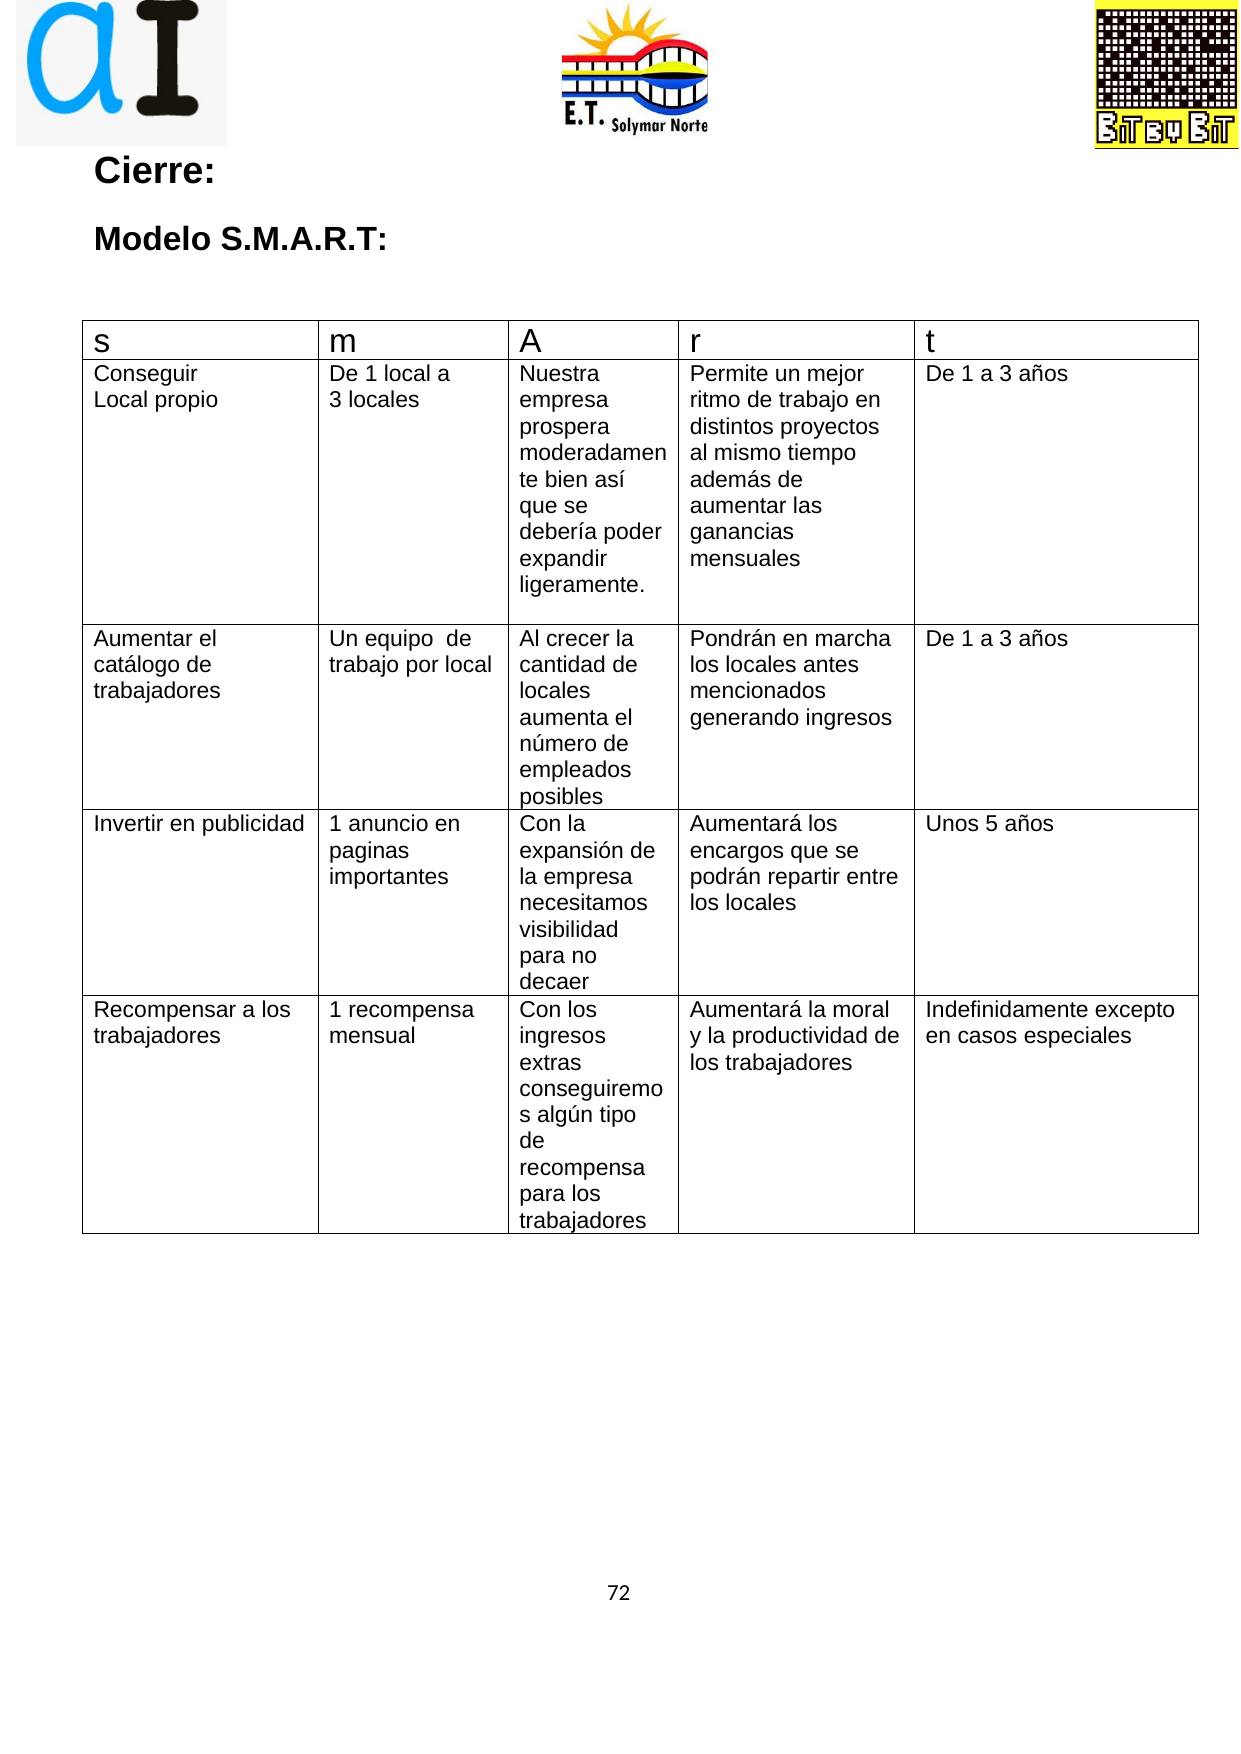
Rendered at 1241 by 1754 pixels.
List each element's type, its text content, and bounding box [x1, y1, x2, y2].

table_cell De 1 a 3 años [915, 360, 1198, 624]
picture [1094, 0, 1239, 149]
table_cell Conseguir Local propio [83, 360, 318, 624]
table_cell Al crecer la cantidad de locales aumenta el número de empleados posibles [509, 625, 678, 809]
table_cell Indefinidamente excepto en casos especiales [915, 996, 1198, 1233]
table_header r [679, 321, 914, 359]
table_cell Unos 5 años [915, 810, 1198, 995]
subtitle Modelo S.M.A.R.T: [94, 218, 1143, 257]
table_cell Invertir en publicidad [83, 810, 318, 995]
table_header t [915, 321, 1198, 359]
table_cell Recompensar a los trabajadores [83, 996, 318, 1233]
table_cell Aumentar el catálogo de trabajadores [83, 625, 318, 809]
table_header s [83, 321, 318, 359]
subtitle Cierre: [94, 148, 1143, 191]
table_cell Aumentará la moral y la productividad de los trabajadores [679, 996, 914, 1233]
picture [16, 0, 228, 146]
table_cell Permite un mejor ritmo de trabajo en distintos proyectos al mismo tiempo además de aumentar las ganancias mensuales [679, 360, 914, 624]
table_cell Con los ingresos extras conseguiremos algún tipo de recompensa para los trabajadores [509, 996, 678, 1233]
table_cell 1 anuncio en paginas importantes [319, 810, 508, 995]
table_header A [509, 321, 678, 359]
table_cell Aumentará los encargos que se podrán repartir entre los locales [679, 810, 914, 995]
table_cell Con la expansión de la empresa necesitamos visibilidad para no decaer [509, 810, 678, 995]
table_header m [319, 321, 508, 359]
picture [561, 0, 708, 146]
table_cell Un equipo de trabajo por local [319, 625, 508, 809]
table_cell De 1 a 3 años [915, 625, 1198, 809]
table_cell Nuestra empresa prospera moderadamente bien así que se debería poder expandir ligeramente. [509, 360, 678, 624]
table_cell 1 recompensa mensual [319, 996, 508, 1233]
table_cell De 1 local a 3 locales [319, 360, 508, 624]
table_cell Pondrán en marcha los locales antes mencionados generando ingresos [679, 625, 914, 809]
